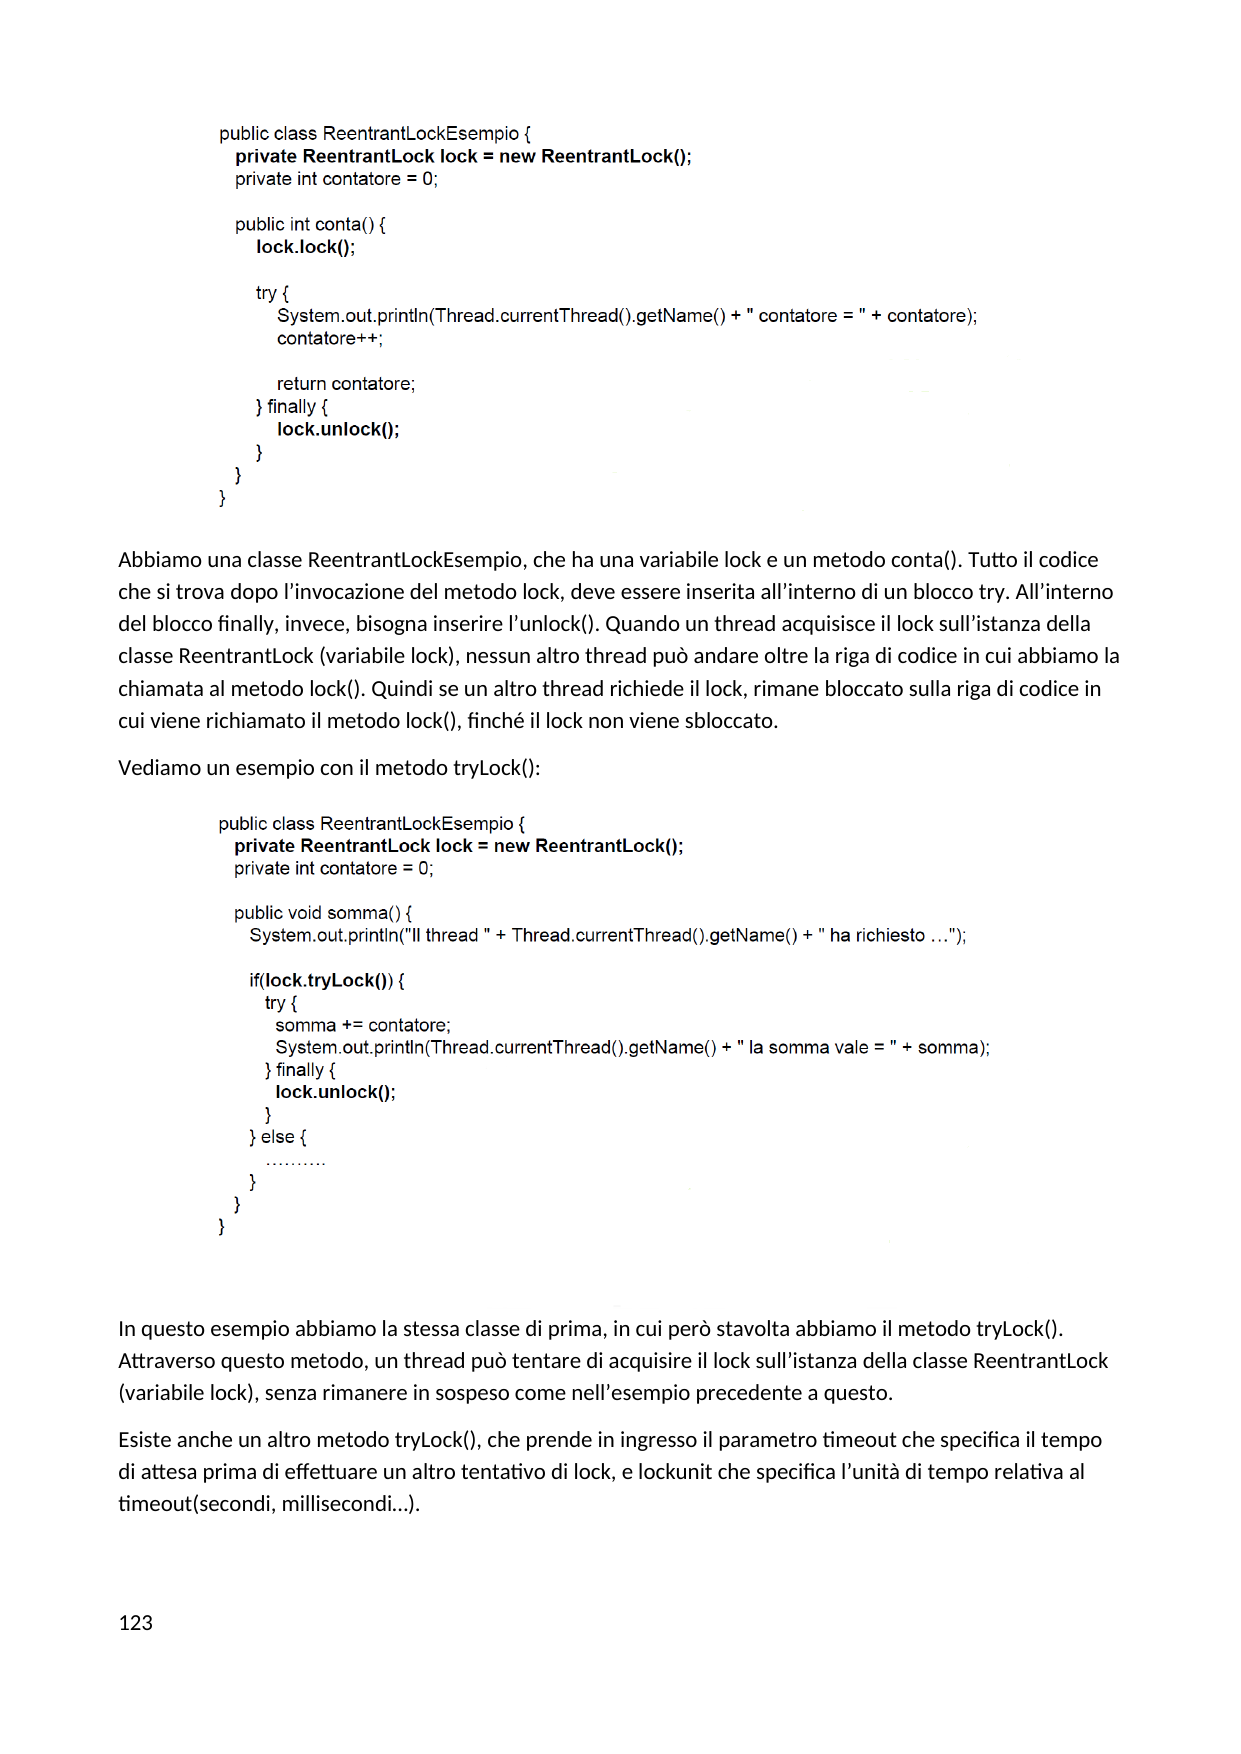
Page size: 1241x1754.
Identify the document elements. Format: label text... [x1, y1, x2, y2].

text Esiste anche un altro metodo tryLock(), che prende in ingresso il parametro timeout che specifica il tempo di attesa prima di effettuare un altro tentativo di lock, e lockunit che specifica l’unità di tempo relativa al timeout(secondi, millisecondi…). [118, 1425, 1122, 1517]
picture [211, 118, 1029, 511]
picture [211, 809, 1029, 1310]
text Vediamo un esempio con il metodo tryLock(): [118, 753, 1122, 781]
text Abbiamo una classe ReentrantLockEsempio, che ha una variabile lock e un metodo conta(). Tutto il codice che si trova dopo l’invocazione del metodo lock, deve essere inserita all’interno di un blocco try. All’interno del blocco finally, invece, bisogna inserire l’unlock(). Quando un thread acquisisce il lock sull’istanza della classe ReentrantLock (variabile lock), nessun altro thread può andare oltre la riga di codice in cui abbiamo la chiamata al metodo lock(). Quindi se un altro thread richiede il lock, rimane bloccato sulla riga di codice in cui viene richiamato il metodo lock(), finché il lock non viene sbloccato. [118, 545, 1122, 734]
text In questo esempio abbiamo la stessa classe di prima, in cui però stavolta abbiamo il metodo tryLock(). Attraverso questo metodo, un thread può tentare di acquisire il lock sull’istanza della classe ReentrantLock (variabile lock), senza rimanere in sospeso come nell’esempio precedente a questo. [118, 1314, 1122, 1406]
